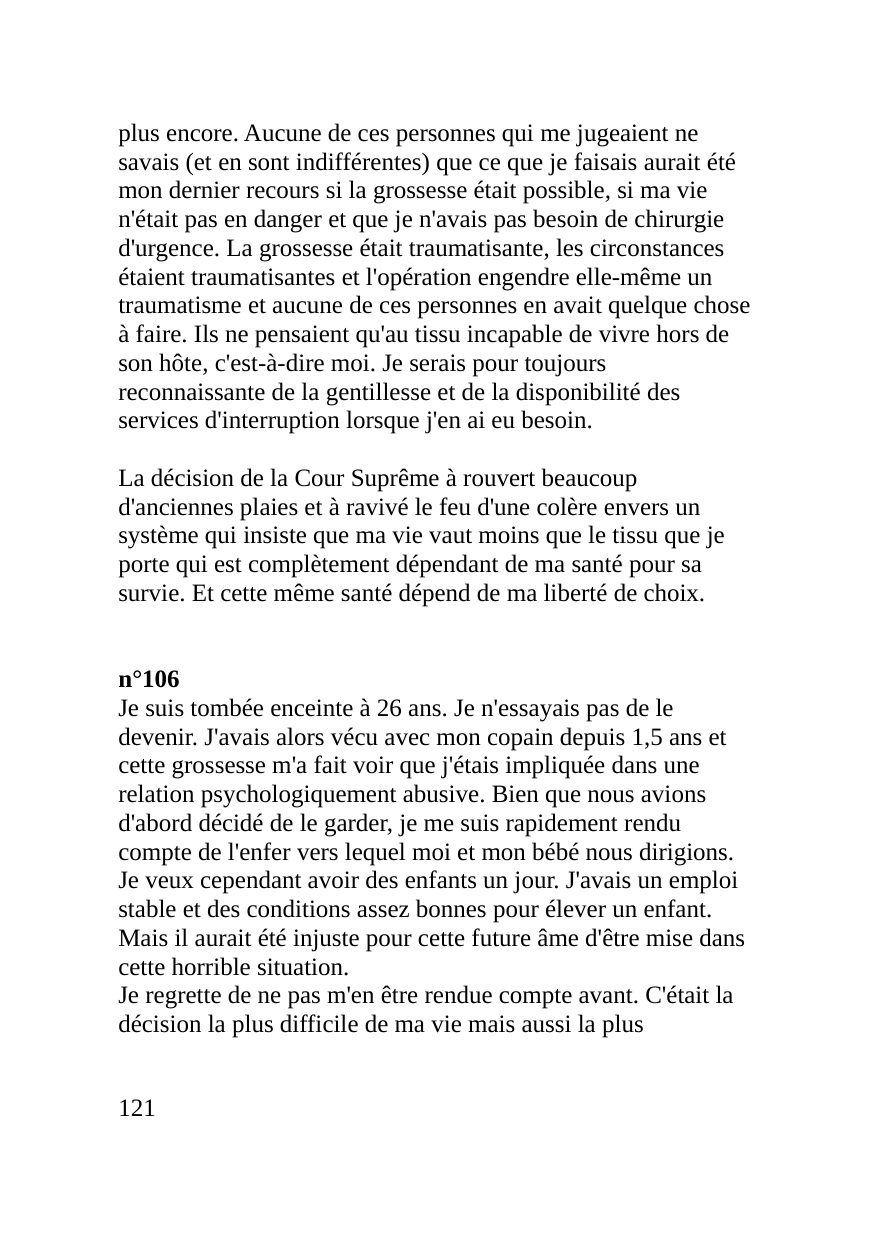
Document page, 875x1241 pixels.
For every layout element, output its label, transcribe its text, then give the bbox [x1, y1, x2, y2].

text plus encore. Aucune de ces personnes qui me jugeaient ne savais (et en sont indifférentes) que ce que je faisais aurait été mon dernier recours si la grossesse était possible, si ma vie n'était pas en danger et que je n'avais pas besoin de chirurgie d'urgence. La grossesse était traumatisante, les circonstances étaient traumatisantes et l'opération engendre elle-même un traumatisme et aucune de ces personnes en avait quelque chose à faire. Ils ne pensaient qu'au tissu incapable de vivre hors de son hôte, c'est-à-dire moi. Je serais pour toujours reconnaissante de la gentillesse et de la disponibilité des services d'interruption lorsque j'en ai eu besoin. La décision de la Cour Suprême à rouvert beaucoup d'anciennes plaies et à ravivé le feu d'une colère envers un système qui insiste que ma vie vaut moins que le tissu que je porte qui est complètement dépendant de ma santé pour sa survie. Et cette même santé dépend de ma liberté de choix. [118, 118, 756, 636]
text n°106 Je suis tombée enceinte à 26 ans. Je n'essayais pas de le devenir. J'avais alors vécu avec mon copain depuis 1,5 ans et cette grossesse m'a fait voir que j'étais impliquée dans une relation psychologiquement abusive. Bien que nous avions d'abord décidé de le garder, je me suis rapidement rendu compte de l'enfer vers lequel moi et mon bébé nous dirigions. Je veux cependant avoir des enfants un jour. J'avais un emploi stable et des conditions assez bonnes pour élever un enfant. Mais il aurait été injuste pour cette future âme d'être mise dans cette horrible situation. Je regrette de ne pas m'en être rendue compte avant. C'était la décision la plus difficile de ma vie mais aussi la plus [118, 636, 756, 1038]
